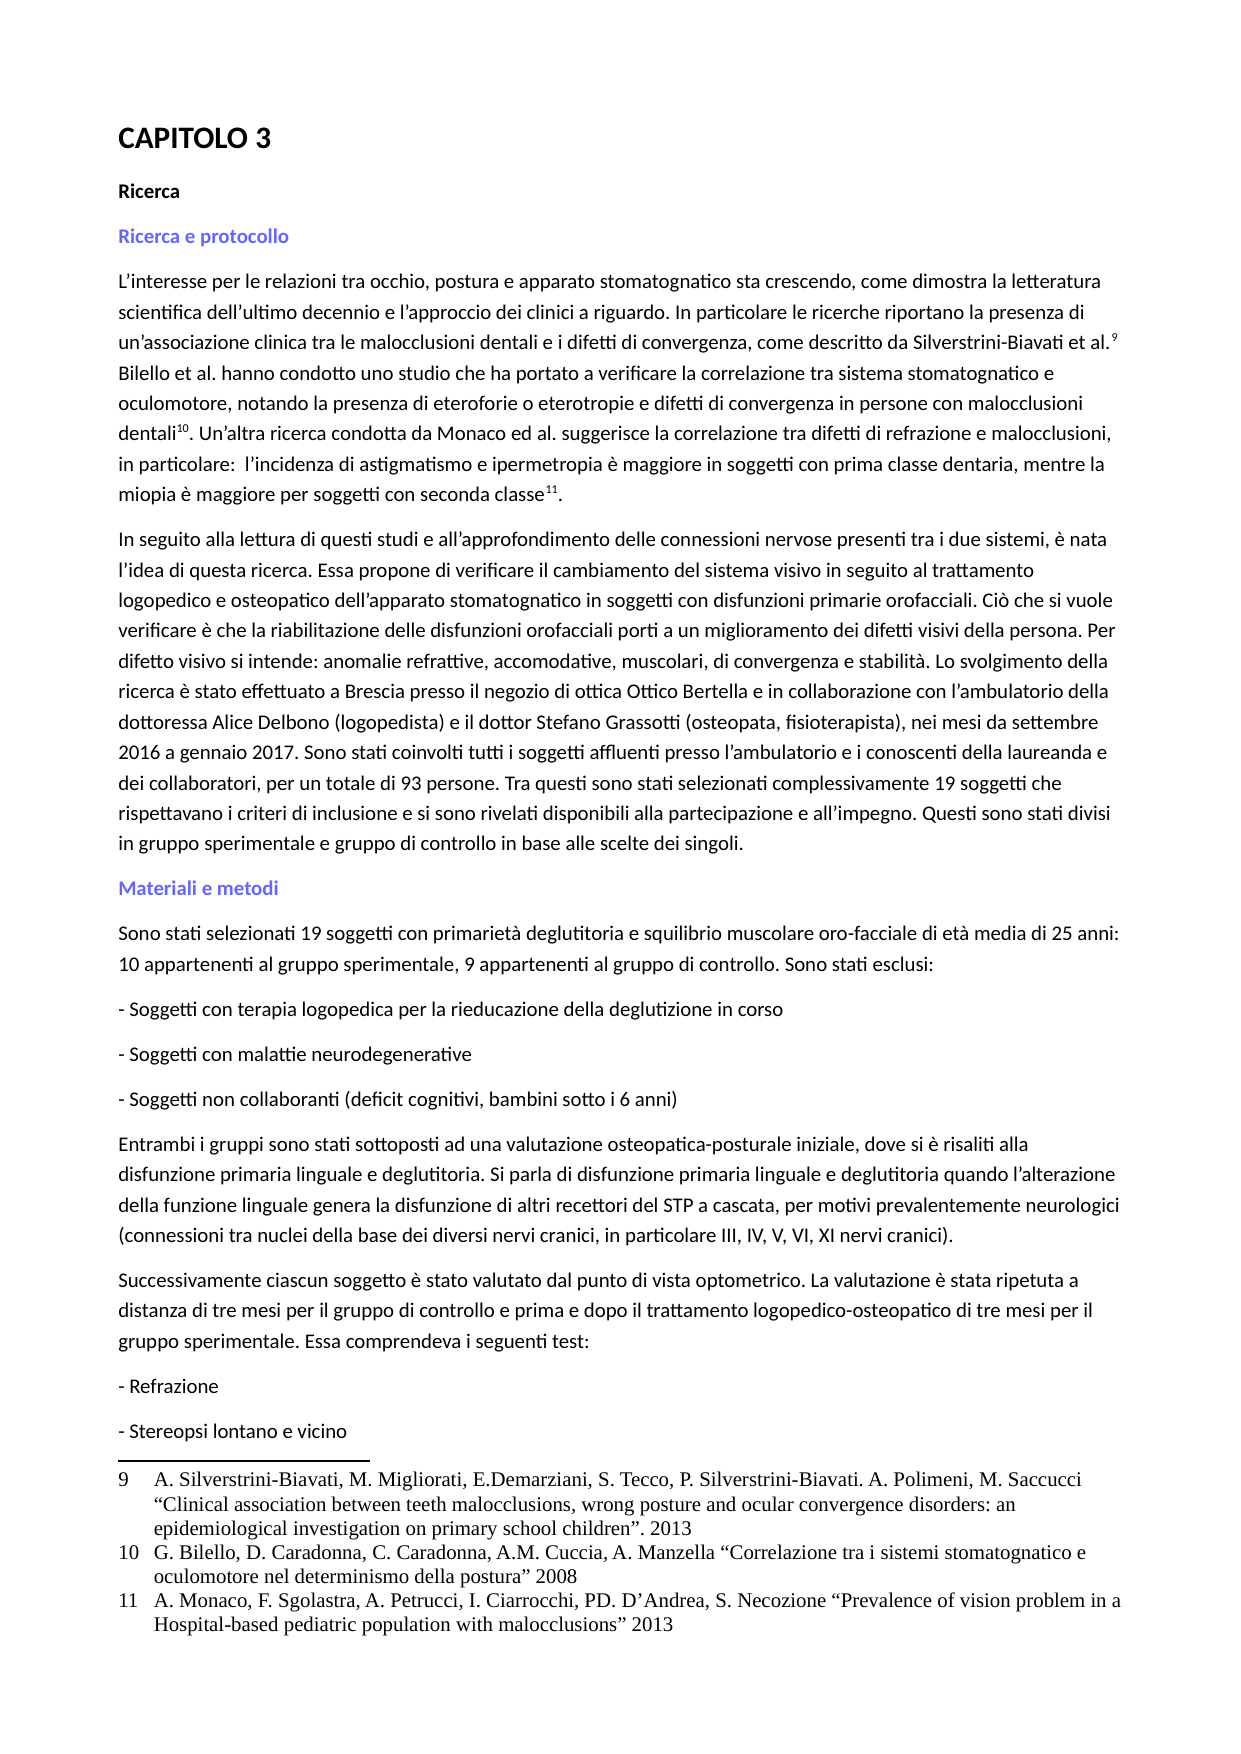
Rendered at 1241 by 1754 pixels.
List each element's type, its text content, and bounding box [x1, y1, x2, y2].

text Ricerca e protocollo [118, 223, 1122, 249]
text - Soggetti non collaboranti (deficit cognitivi, bambini sotto i 6 anni) [118, 1086, 1122, 1111]
text A. Monaco, F. Sgolastra, A. Petrucci, I. Ciarrocchi, PD. D’Andrea, S. Necozione “Prevalence of vision problem in a Hospital-based pediatric population with malocclusions” 2013 [118, 1588, 1122, 1636]
text L’interesse per le relazioni tra occhio, postura e apparato stomatognatico sta crescendo, come dimostra la letteratura scientifica dell’ultimo decennio e l’approccio dei clinici a riguardo. In particolare le ricerche riportano la presenza di un’associazione clinica tra le malocclusioni dentali e i difetti di convergenza, come descritto da Silverstrini-Biavati et al. Bilello et al. hanno condotto uno studio che ha portato a verificare la correlazione tra sistema stomatognatico e oculomotore, notando la presenza di eteroforie o eterotropie e difetti di convergenza in persone con malocclusioni dentali. Un’altra ricerca condotta da Monaco ed al. suggerisce la correlazione tra difetti di refrazione e malocclusioni, in particolare: l’incidenza di astigmatismo e ipermetropia è maggiore in soggetti con prima classe dentaria, mentre la miopia è maggiore per soggetti con seconda classe. [118, 268, 1122, 507]
text In seguito alla lettura di questi studi e all’approfondimento delle connessioni nervose presenti tra i due sistemi, è nata l’idea di questa ricerca. Essa propone di verificare il cambiamento del sistema visivo in seguito al trattamento logopedico e osteopatico dell’apparato stomatognatico in soggetti con disfunzioni primarie orofacciali. Ciò che si vuole verificare è che la riabilitazione delle disfunzioni orofacciali porti a un miglioramento dei difetti visivi della persona. Per difetto visivo si intende: anomalie refrattive, accomodative, muscolari, di convergenza e stabilità. Lo svolgimento della ricerca è stato effettuato a Brescia presso il negozio di ottica Ottico Bertella e in collaborazione con l’ambulatorio della dottoressa Alice Delbono (logopedista) e il dottor Stefano Grassotti (osteopata, fisioterapista), nei mesi da settembre 2016 a gennaio 2017. Sono stati coinvolti tutti i soggetti affluenti presso l’ambulatorio e i conoscenti della laureanda e dei collaboratori, per un totale di 93 persone. Tra questi sono stati selezionati complessivamente 19 soggetti che rispettavano i criteri di inclusione e si sono rivelati disponibili alla partecipazione e all’impegno. Questi sono stati divisi in gruppo sperimentale e gruppo di controllo in base alle scelte dei singoli. [118, 526, 1122, 856]
text Sono stati selezionati 19 soggetti con primarietà deglutitoria e squilibrio muscolare oro-facciale di età media di 25 anni: 10 appartenenti al gruppo sperimentale, 9 appartenenti al gruppo di controllo. Sono stati esclusi: [118, 921, 1122, 976]
text G. Bilello, D. Caradonna, C. Caradonna, A.M. Cuccia, A. Manzella “Correlazione tra i sistemi stomatognatico e oculomotore nel determinismo della postura” 2008 [118, 1539, 1122, 1588]
text Materiali e metodi [118, 876, 1122, 901]
text Entrambi i gruppi sono stati sottoposti ad una valutazione osteopatica-posturale iniziale, dove si è risaliti alla disfunzione primaria linguale e deglutitoria. Si parla di disfunzione primaria linguale e deglutitoria quando l’alterazione della funzione linguale genera la disfunzione di altri recettori del STP a cascata, per motivi prevalentemente neurologici (connessioni tra nuclei della base dei diversi nervi cranici, in particolare III, IV, V, VI, XI nervi cranici). [118, 1131, 1122, 1248]
text Ricerca [118, 178, 1122, 204]
text - Refrazione [118, 1373, 1122, 1398]
text CAPITOLO 3 [118, 118, 1122, 156]
text - Soggetti con terapia logopedica per la rieducazione della deglutizione in corso [118, 996, 1122, 1021]
text - Stereopsi lontano e vicino [118, 1418, 1122, 1443]
text A. Silverstrini-Biavati, M. Migliorati, E.Demarziani, S. Tecco, P. Silverstrini-Biavati. A. Polimeni, M. Saccucci “Clinical association between teeth malocclusions, wrong posture and ocular convergence disorders: an epidemiological investigation on primary school children”. 2013 [118, 1467, 1122, 1539]
text - Soggetti con malattie neurodegenerative [118, 1041, 1122, 1066]
text Successivamente ciascun soggetto è stato valutato dal punto di vista optometrico. La valutazione è stata ripetuta a distanza di tre mesi per il gruppo di controllo e prima e dopo il trattamento logopedico-osteopatico di tre mesi per il gruppo sperimentale. Essa comprendeva i seguenti test: [118, 1267, 1122, 1353]
